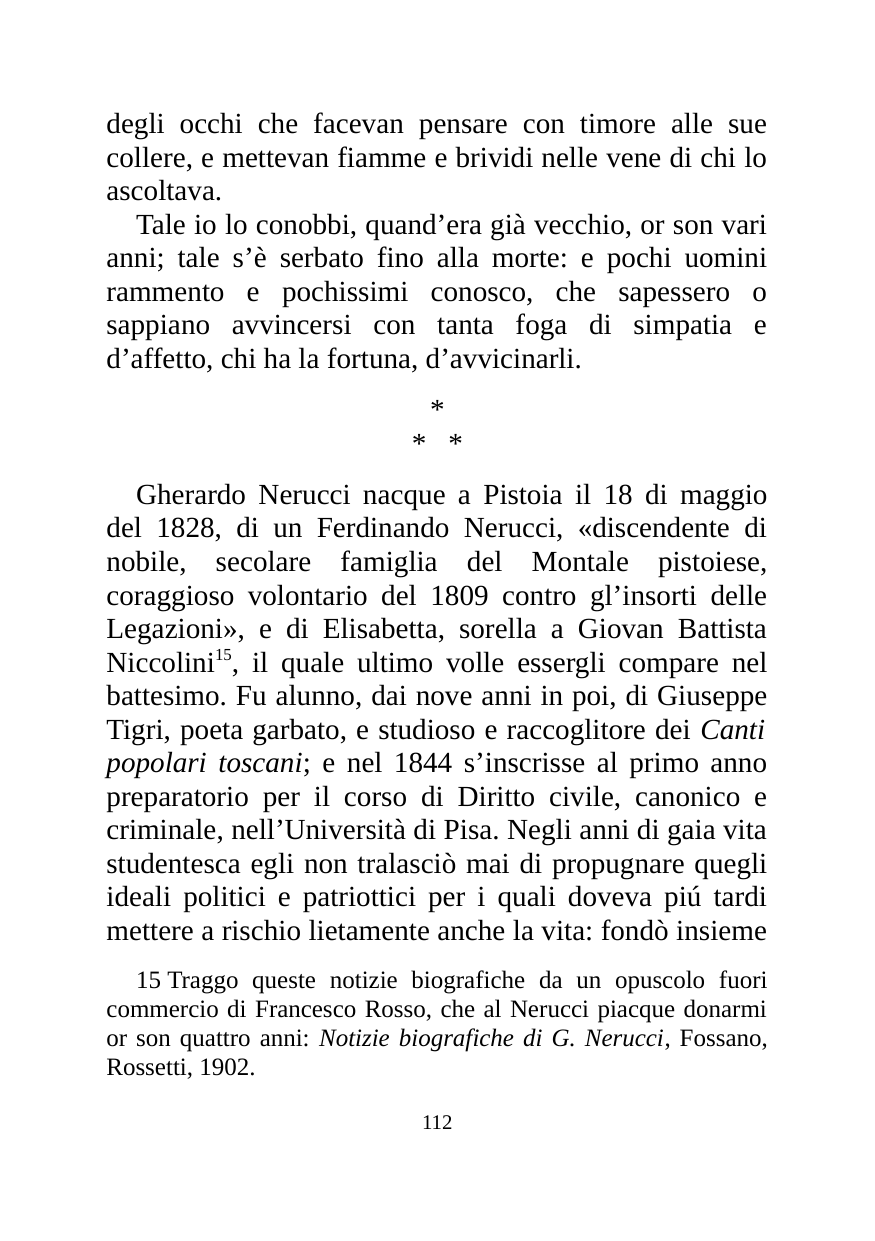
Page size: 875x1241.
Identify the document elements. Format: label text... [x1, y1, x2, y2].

text degli occhi che facevan pensare con timore alle sue collere, e mettevan fiamme e brividi nelle vene di chi lo ascoltava. [106, 106, 768, 207]
text Traggo queste notizie biografiche da un opuscolo fuori commercio di Francesco Rosso, che al Nerucci piacque donarmi or son quattro anni: Notizie biografiche di G. Nerucci, Fossano, Rossetti, 1902. [106, 965, 768, 1080]
text Gherardo Nerucci nacque a Pistoia il 18 di maggio del 1828, di un Ferdinando Nerucci, «discendente di nobile, secolare famiglia del Montale pistoiese, coraggioso volontario del 1809 contro gl’insorti delle Legazioni», e di Elisabetta, sorella a Giovan Battista Niccolini, il quale ultimo volle essergli compare nel battesimo. Fu alunno, dai nove anni in poi, di Giuseppe Tigri, poeta garbato, e studioso e raccoglitore dei Canti popolari toscani; e nel 1844 s’inscrisse al primo anno preparatorio per il corso di Diritto civile, canonico e criminale, nell’Università di Pisa. Negli anni di gaia vita studentesca egli non tralasciò mai di propugnare quegli ideali politici e patriottici per i quali doveva piú tardi mettere a rischio lietamente anche la vita: fondò insieme [106, 477, 768, 947]
text * * * [106, 392, 768, 459]
text Tale io lo conobbi, quand’era già vecchio, or son vari anni; tale s’è serbato fino alla morte: e pochi uomini rammento e pochissimi conosco, che sapessero o sappiano avvincersi con tanta foga di simpatia e d’affetto, chi ha la fortuna, d’avvicinarli. [106, 207, 768, 374]
